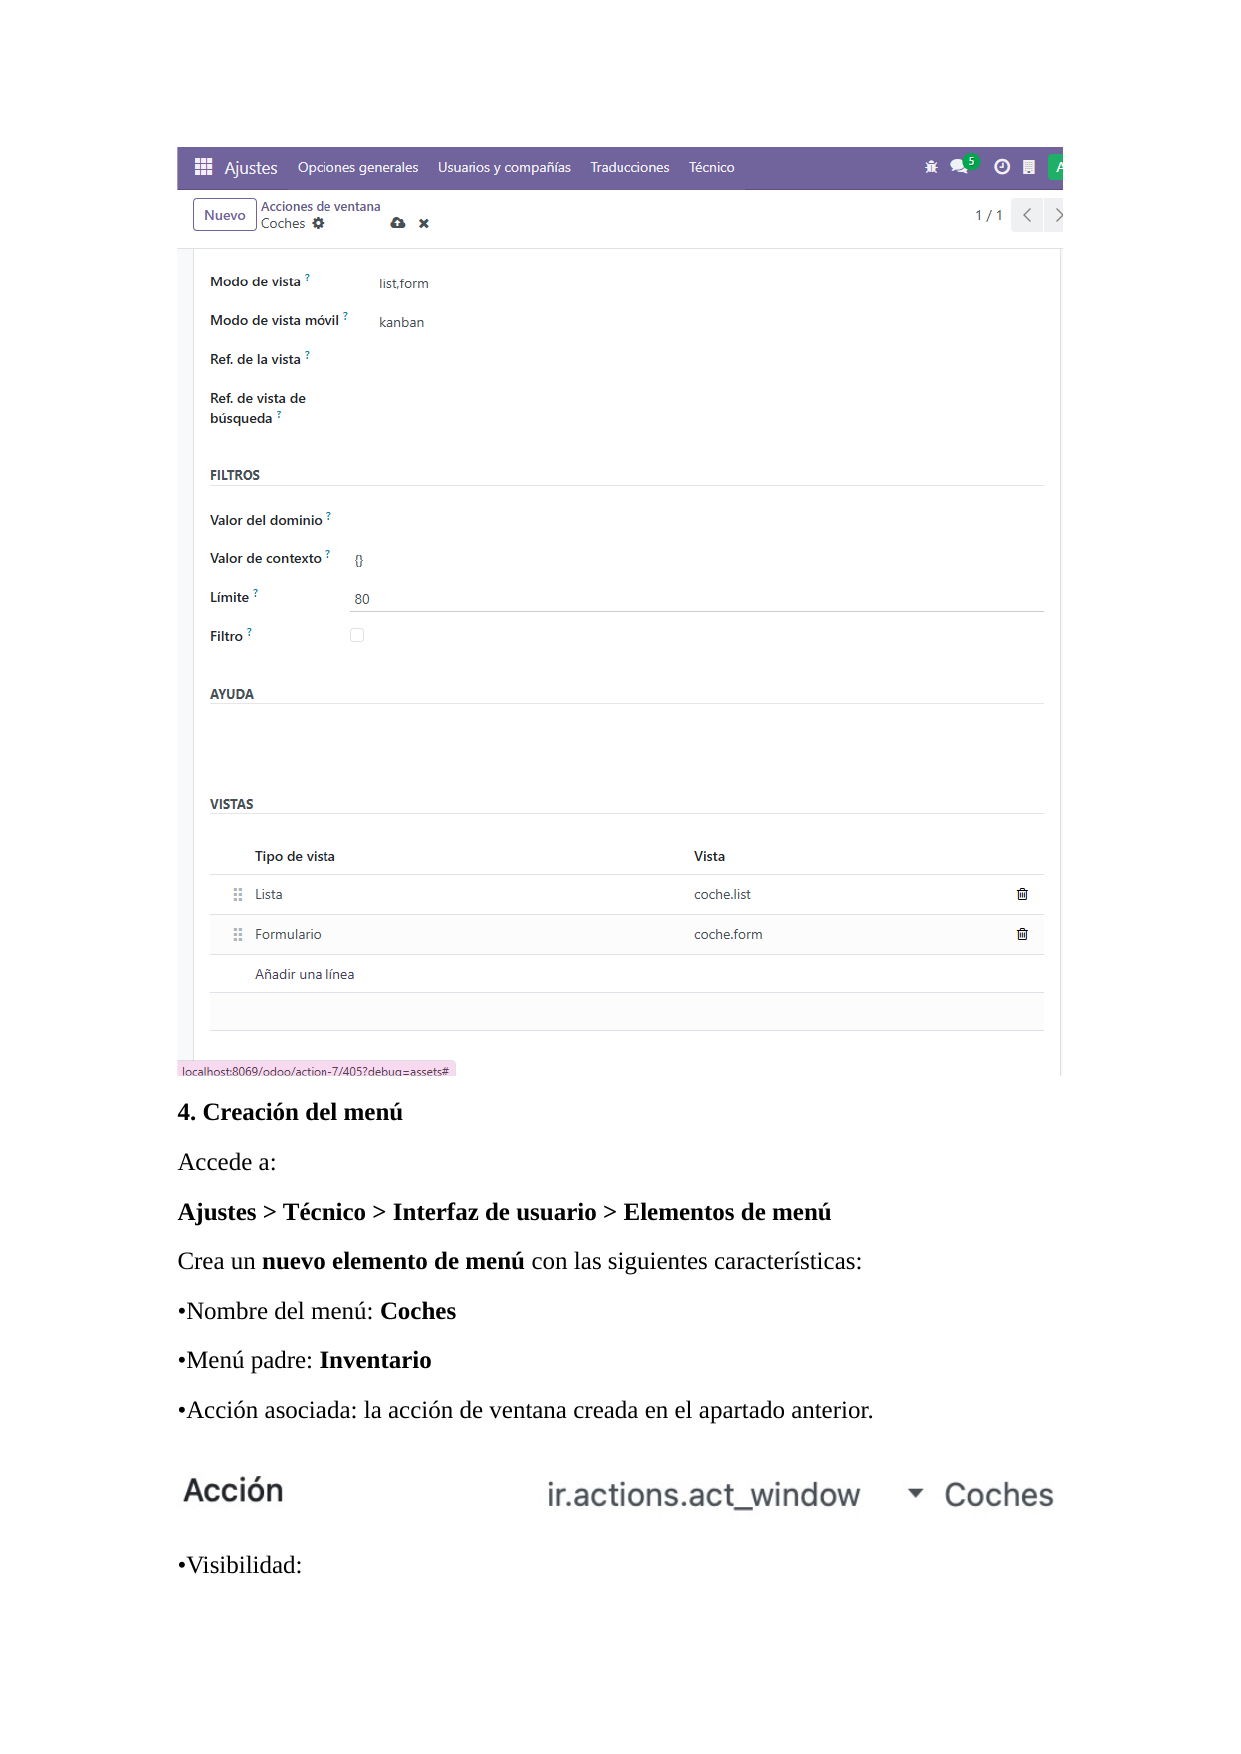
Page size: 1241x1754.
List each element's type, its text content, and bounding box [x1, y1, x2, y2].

text •Menú padre: Inventario [177, 1346, 1063, 1374]
text •Visibilidad: [177, 1550, 1063, 1578]
text •Acción asociada: la acción de ventana creada en el apartado anterior. [177, 1395, 1063, 1424]
text Ajustes > Técnico > Interfaz de usuario > Elementos de menú [177, 1197, 1063, 1225]
text Accede a: [177, 1147, 1063, 1176]
text Crea un nuevo elemento de menú con las siguientes características: [177, 1246, 1063, 1275]
text 4. Creación del menú [177, 1097, 1063, 1126]
text •Nombre del menú: Coches [177, 1296, 1063, 1325]
